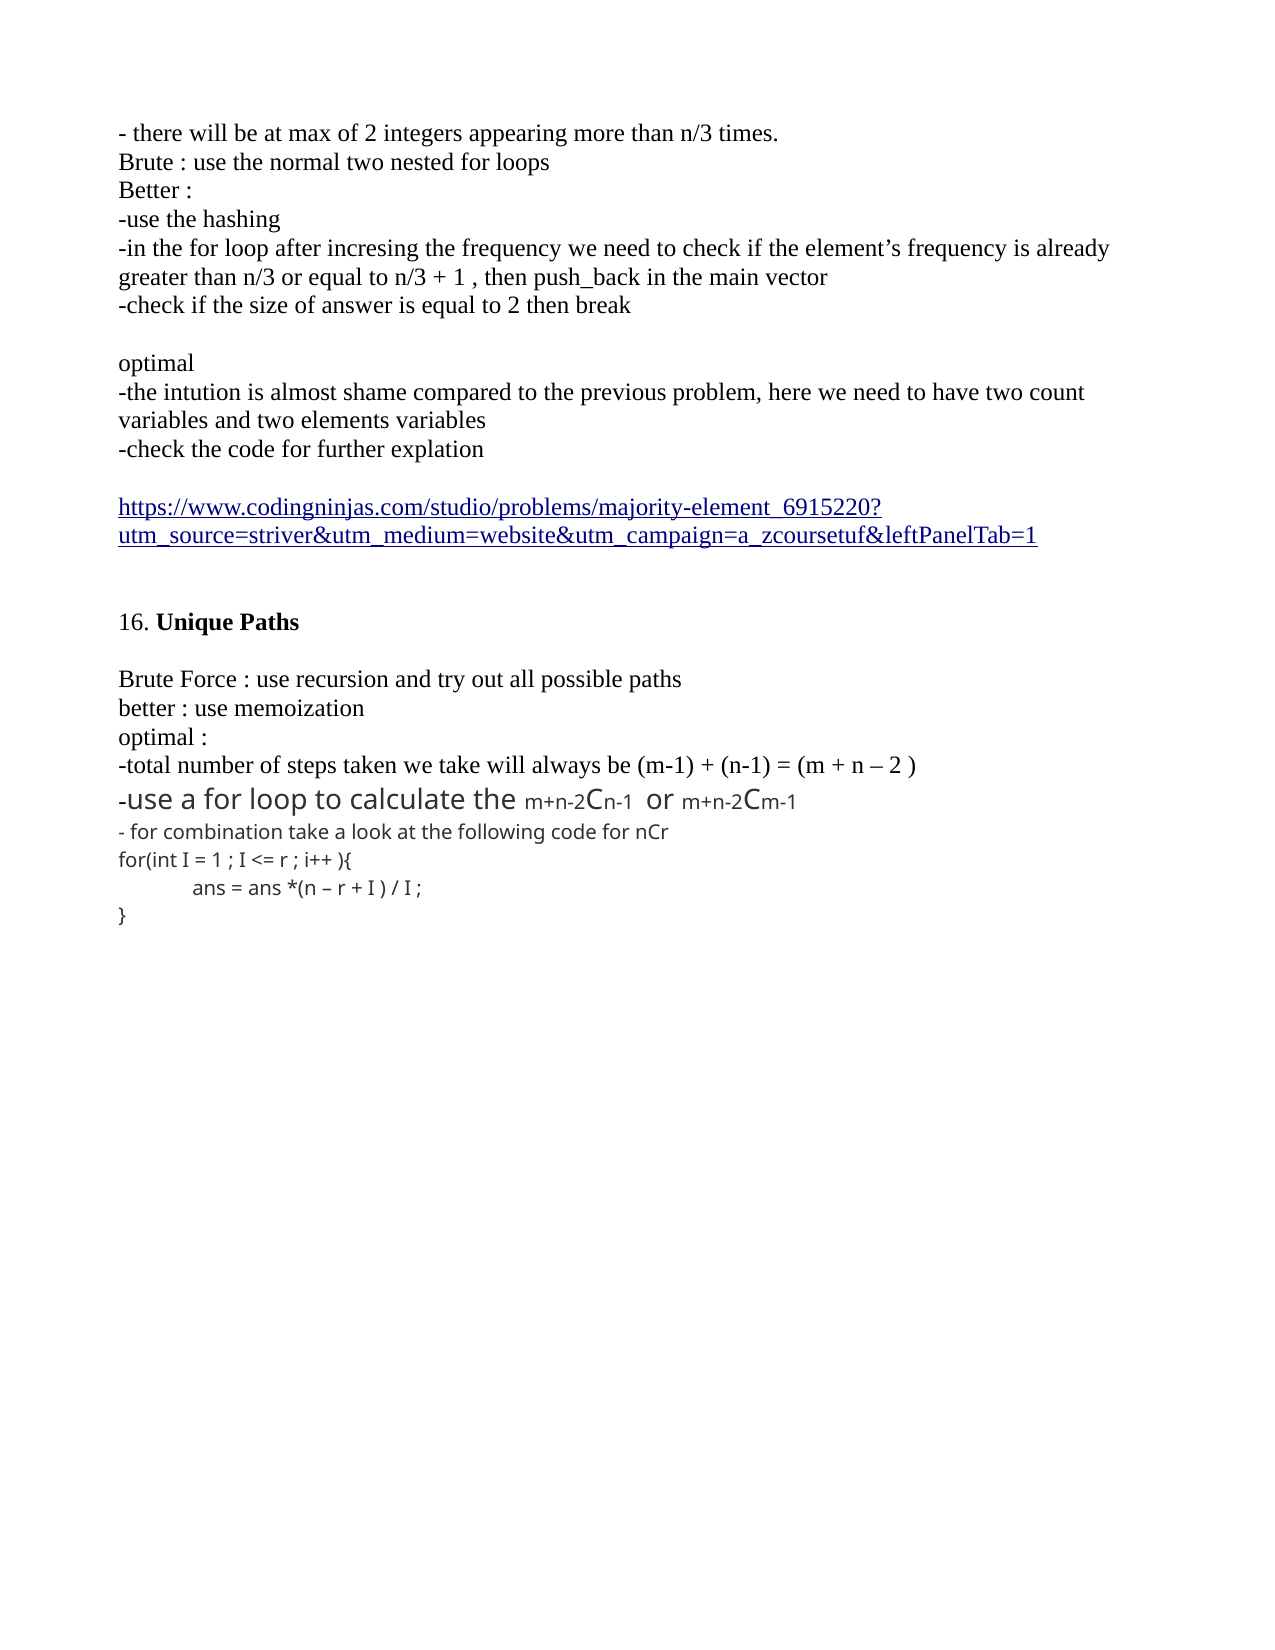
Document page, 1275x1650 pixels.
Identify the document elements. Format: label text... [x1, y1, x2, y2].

text -total number of steps taken we take will always be (m-1) + (n-1) = (m + n – 2 ) [118, 751, 1157, 779]
text 16. Unique Paths [118, 607, 1157, 636]
text -the intution is almost shame compared to the previous problem, here we need to have two count variables and two elements variables [118, 377, 1157, 434]
text -use a for loop to calculate the m+n-2Cn-1 or m+n-2Cm-1 [118, 779, 1157, 818]
text - for combination take a look at the following code for nCr [118, 818, 1157, 845]
text Better : [118, 176, 1157, 204]
text Brute : use the normal two nested for loops [118, 147, 1157, 176]
text for(int I = 1 ; I <= r ; i++ ){ [118, 845, 1157, 873]
text -use the hashing [118, 204, 1157, 233]
text optimal [118, 348, 1157, 377]
text -in the for loop after incresing the frequency we need to check if the element’s frequency is already greater than n/3 or equal to n/3 + 1 , then push_back in the main vector [118, 233, 1157, 291]
text Brute Force : use recursion and try out all possible paths [118, 664, 1157, 693]
text - there will be at max of 2 integers appearing more than n/3 times. [118, 118, 1157, 147]
text optimal : [118, 722, 1157, 751]
text ans = ans *(n – r + I ) / I ; [118, 873, 1157, 901]
text -check the code for further explation [118, 434, 1157, 463]
text -check if the size of answer is equal to 2 then break [118, 291, 1157, 319]
text } [118, 901, 1157, 928]
text https://www.codingninjas.com/studio/problems/majority-element_6915220?utm_source=striver&utm_medium=website&utm_campaign=a_zcoursetuf&leftPanelTab=1 [118, 492, 1157, 549]
text better : use memoization [118, 693, 1157, 722]
